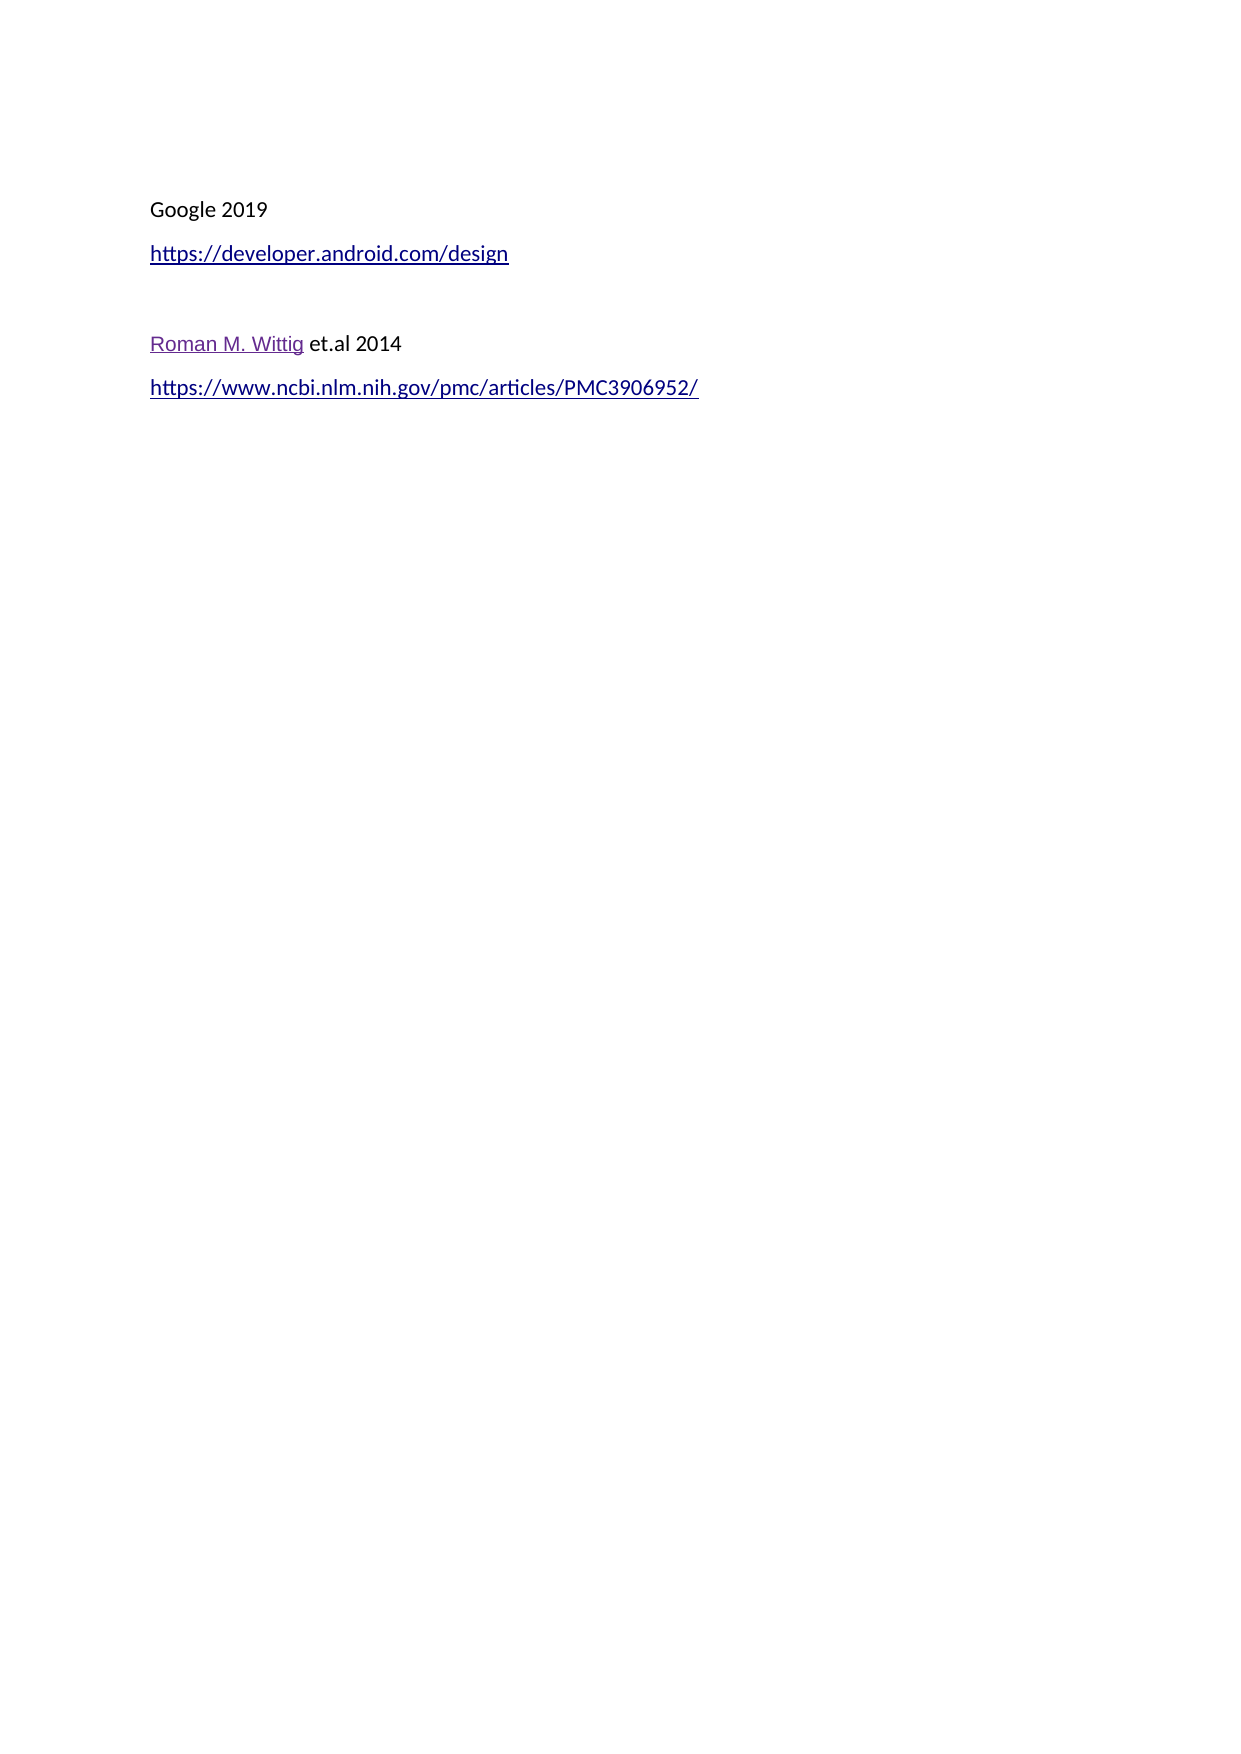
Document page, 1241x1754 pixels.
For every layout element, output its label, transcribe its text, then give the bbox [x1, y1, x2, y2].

text https://developer.android.com/design [150, 239, 1090, 267]
text https://www.ncbi.nlm.nih.gov/pmc/articles/PMC3906952/ [150, 373, 1090, 401]
text Roman M. Wittig et.al 2014 [150, 329, 1090, 357]
text Google 2019 [150, 195, 1090, 223]
